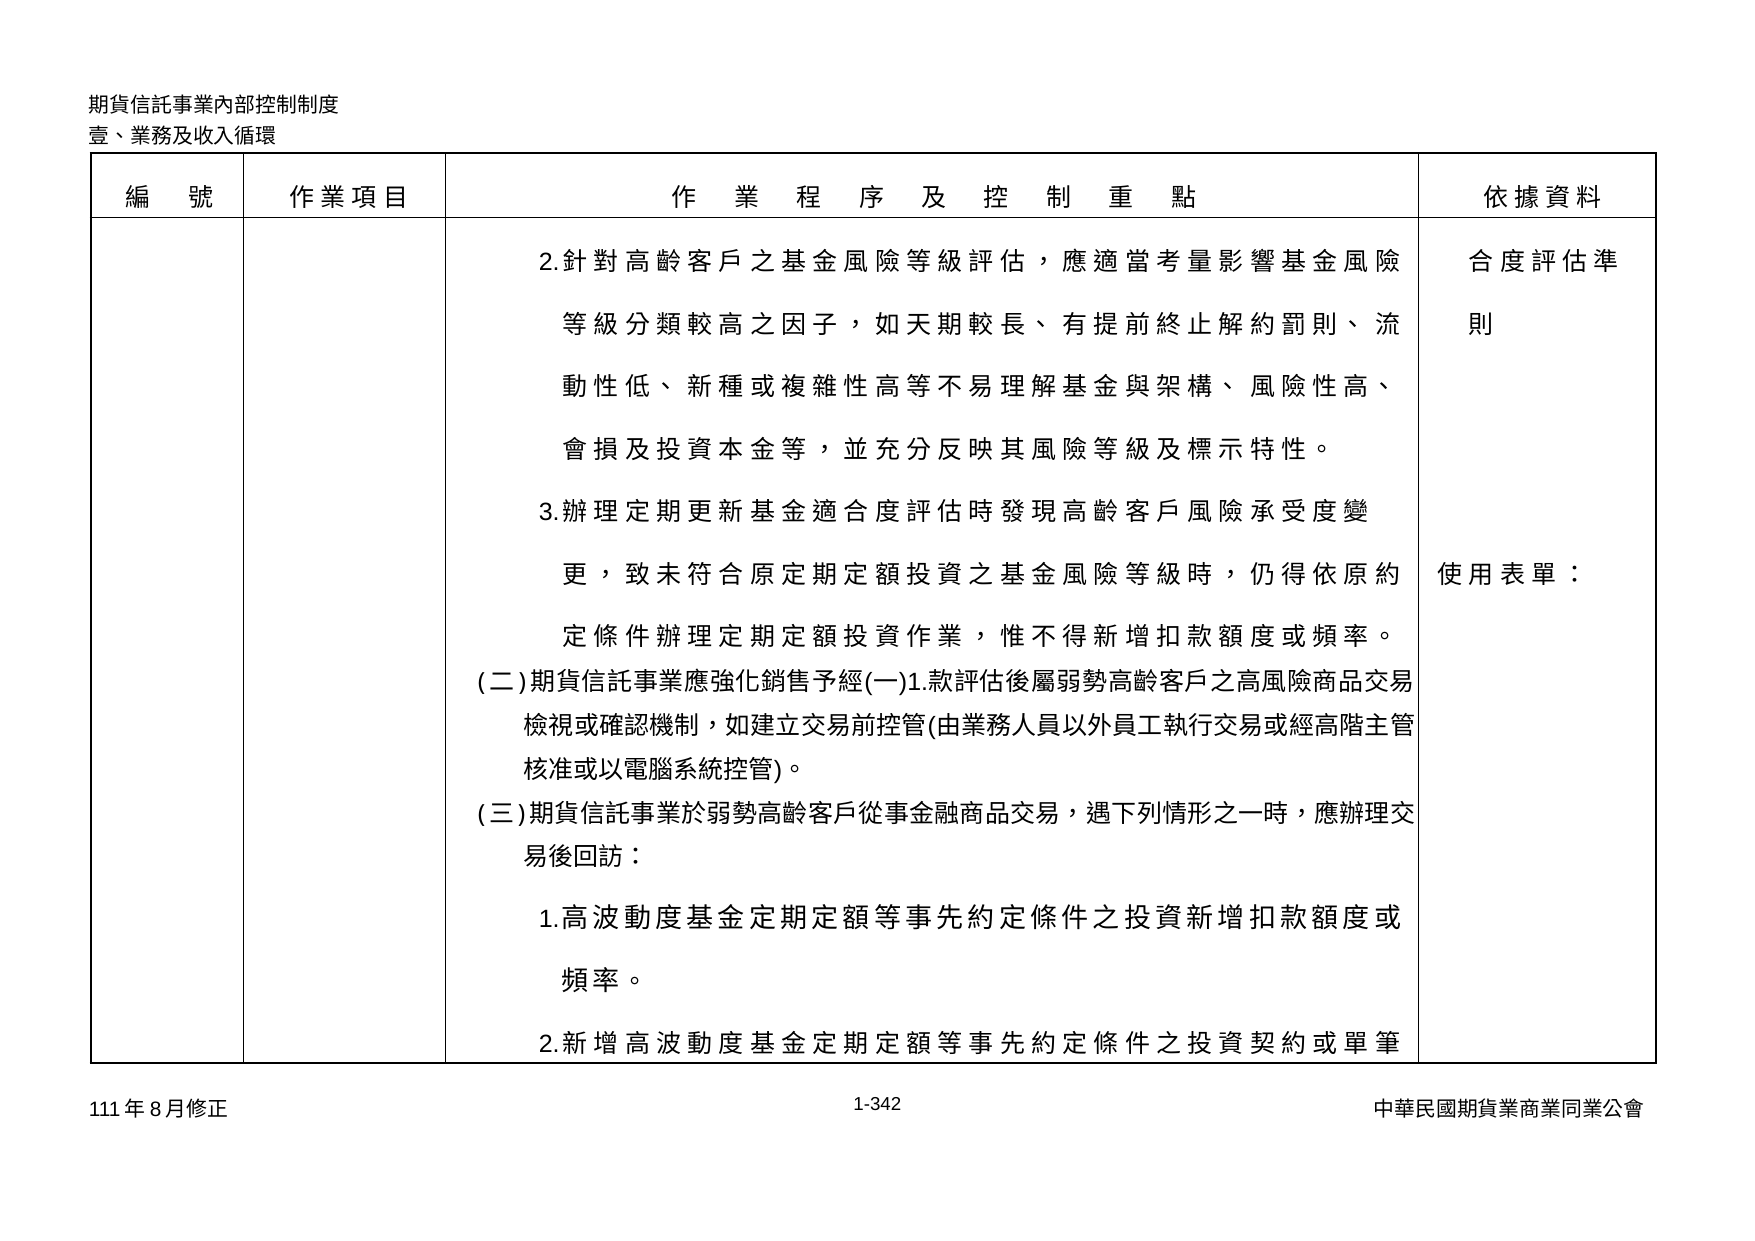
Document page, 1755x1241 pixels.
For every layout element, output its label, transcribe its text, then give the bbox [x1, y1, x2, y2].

table_cell 2.針對高齡客戶之基金風險等級評估，應適當考量影響基金風險等級分類較高之因子，如天期較長、有提前終止解約罰則、流動性低、新種或複雜性高等不易理解基金與架構、風險性高、會損及投資本金等，並充分反映其風險等級及標示特性。 3.辦理定期更新基金適合度評估時發現高齡客戶風險承受度變更，致未符合原定期定額投資之基金風險等級時，仍得依原約定條件辦理定期定額投資作業，惟不得新增扣款額度或頻率。 (二)期貨信託事業應強化銷售予經(一)1.款評估後屬弱勢高齡客戶之高風險商品交易檢視或確認機制，如建立交易前控管(由業務人員以外員工執行交易或經高階主管核准或以電腦系統控管)。 (三)期貨信託事業於弱勢高齡客戶從事金融商品交易，遇下列情形之一時，應辦理交易後回訪： 1.高波動度基金定期定額等事先約定條件之投資新增扣款額度或頻率。 2.新增高波動度基金定期定額等事先約定條件之投資契約或單筆 [446, 218, 1418, 1062]
table_cell [244, 218, 445, 1062]
table_header 依據資料 [1419, 154, 1655, 217]
table_cell 合度評估準則 使用表單： [1419, 218, 1655, 1062]
table_header 作 業 程 序 及 控 制 重 點 [446, 154, 1418, 217]
table_header 作業項目 [244, 154, 445, 217]
table_header 編 號 [92, 154, 243, 217]
table_cell [92, 218, 243, 1062]
